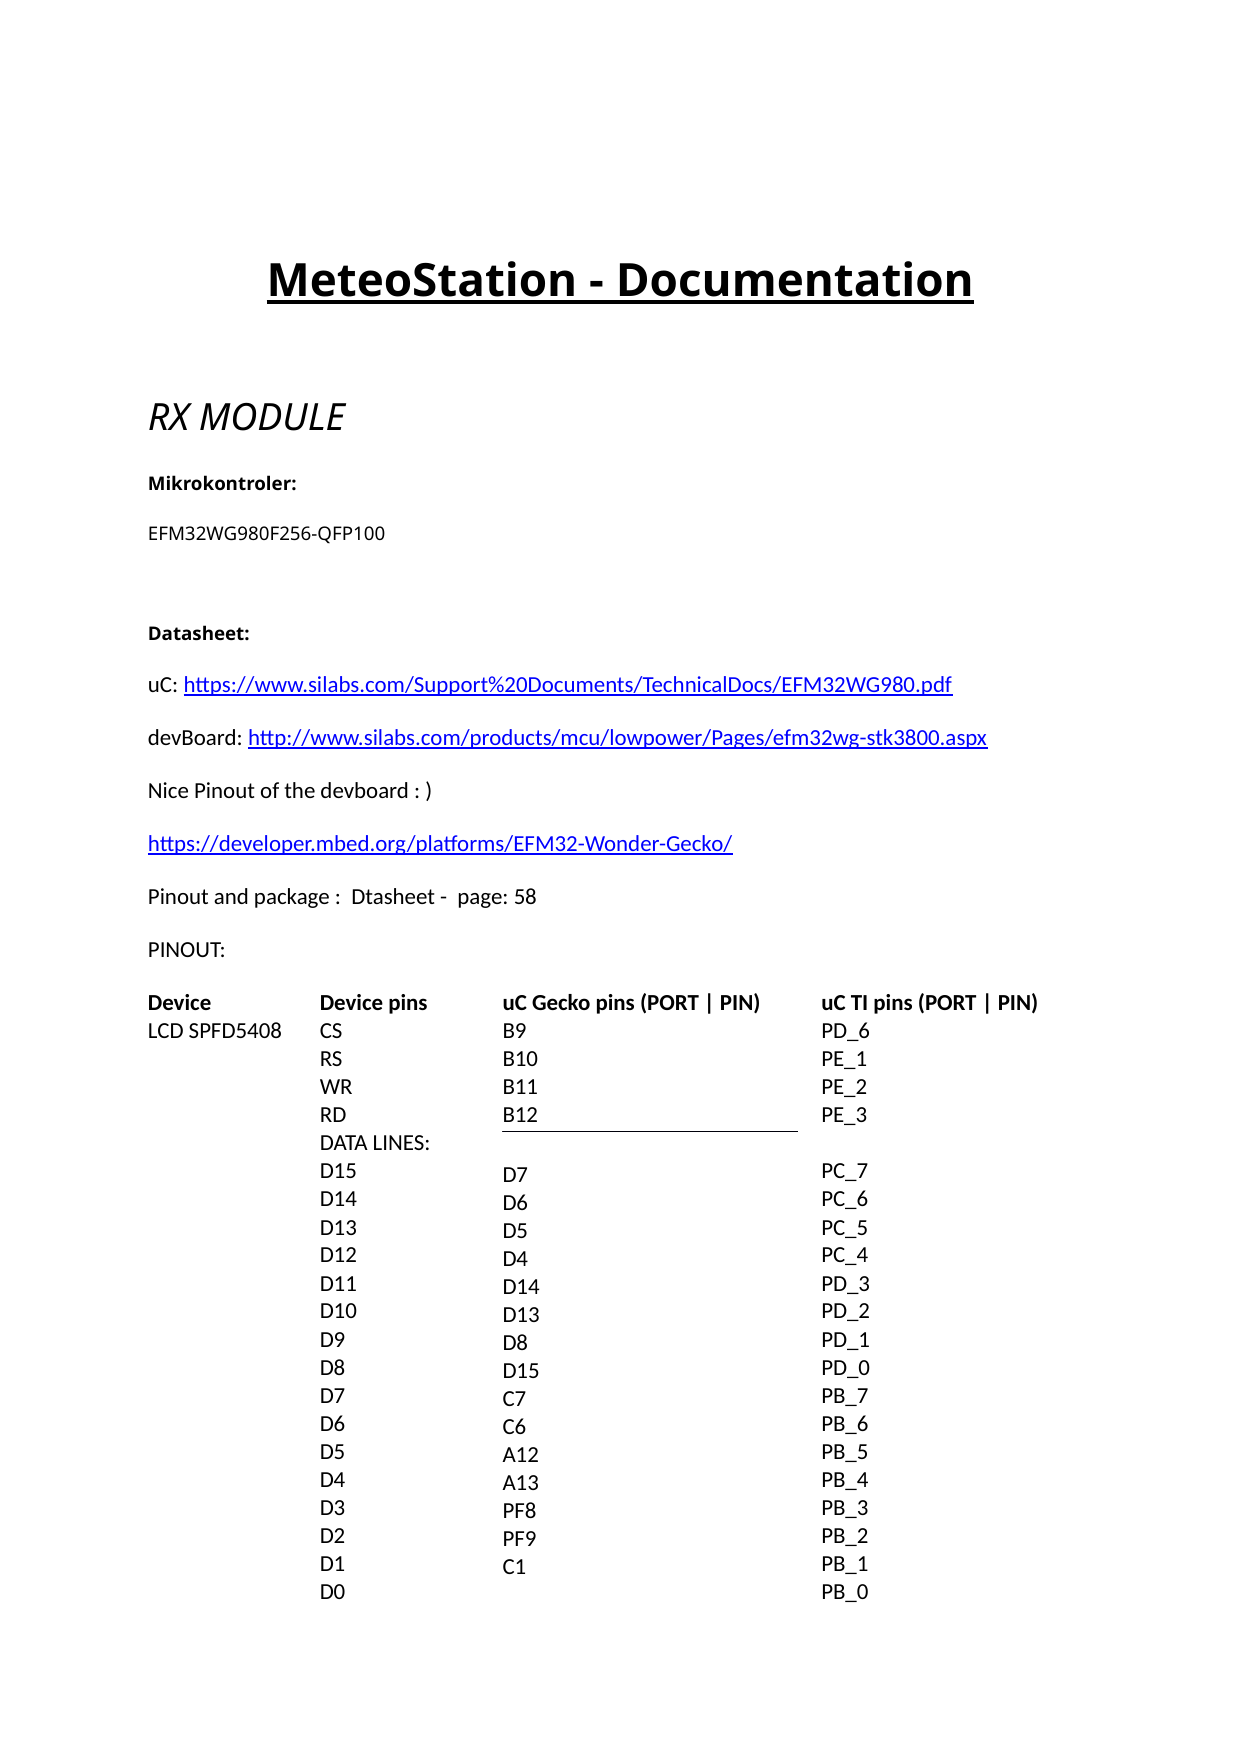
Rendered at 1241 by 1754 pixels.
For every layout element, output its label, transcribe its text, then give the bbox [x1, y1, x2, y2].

text PINOUT: [148, 935, 1093, 963]
text https://developer.mbed.org/platforms/EFM32-Wonder-Gecko/ [148, 829, 1093, 857]
text Nice Pinout of the devboard : ) [148, 776, 1093, 804]
table_cell LCD SPFD5408 [136, 1016, 308, 1605]
text uC: https://www.silabs.com/Support%20Documents/TechnicalDocs/EFM32WG980.pdf [148, 670, 1093, 698]
text Pinout and package : Dtasheet - page: 58 [148, 882, 1093, 910]
text MeteoStation - Documentation [148, 248, 1093, 310]
text EFM32WG980F256-QFP100 [148, 520, 1093, 546]
table_header Device pins [308, 989, 491, 1016]
table_header Device [136, 989, 308, 1016]
text Mikrokontroler: [148, 470, 1093, 495]
text RX MODULE [148, 390, 1093, 441]
table_cell B9 B10 B11 B12 D7 D6 D5 D4 D14 D13 D8 D15 C7 C6 A12 A13 PF8 PF9 C1 [491, 1016, 809, 1605]
text devBoard: http://www.silabs.com/products/mcu/lowpower/Pages/efm32wg-stk3800.aspx [148, 723, 1093, 751]
table_cell CS RS WR RD DATA LINES: D15 D14 D13 D12 D11 D10 D9 D8 D7 D6 D5 D4 D3 D2 D1 D0 [308, 1016, 491, 1605]
text Datasheet: [148, 620, 1093, 646]
table_header uC Gecko pins (PORT | PIN) [491, 989, 809, 1016]
table_cell PD_6 PE_1 PE_2 PE_3 PC_7 PC_6 PC_5 PC_4 PD_3 PD_2 PD_1 PD_0 PB_7 PB_6 PB_5 PB_4 PB_3 PB_2 PB_1 PB_0 [809, 1016, 1104, 1605]
table_header uC TI pins (PORT | PIN) [809, 989, 1104, 1016]
